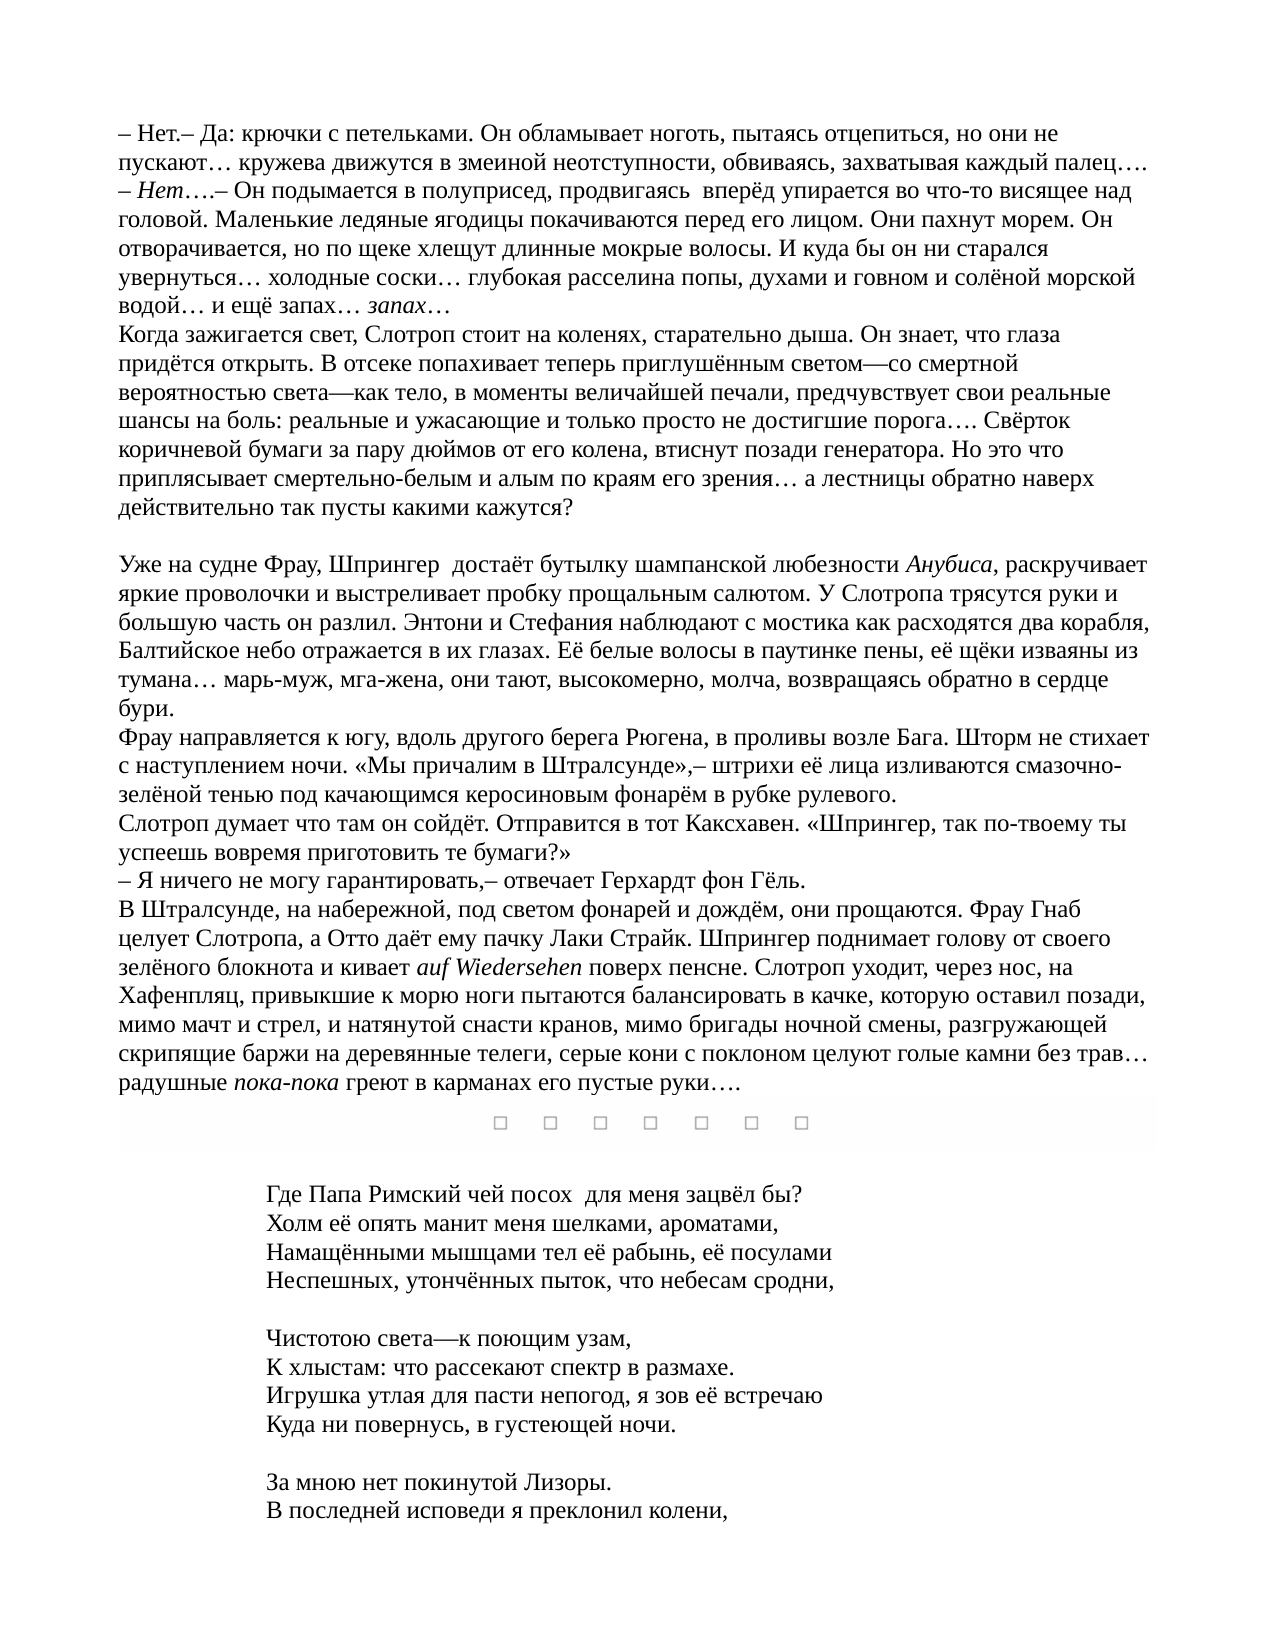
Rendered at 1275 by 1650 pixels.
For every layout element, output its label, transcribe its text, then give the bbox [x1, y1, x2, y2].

text Холм её опять манит меня шелками, ароматами, [266, 1208, 1157, 1237]
text К хлыстам: что рассекают спектр в размахе. [266, 1352, 1157, 1381]
text Игрушка утлая для пасти непогод, я зов её встречаю [266, 1381, 1157, 1409]
text Уже на судне Фрау, Шпрингер достаёт бутылку шампанской любезности Анубиса, раскручивает яркие проволочки и выстреливает пробку прощальным салютом. У Слотропа трясутся руки и большую часть он разлил. Энтони и Стефания наблюдают с мостика как расходятся два корабля, Балтийское небо отражается в их глазах. Её белые волосы в паутинке пены, её щёки изваяны из тумана… марь-муж, мга-жена, они тают, высокомерно, молча, возвращаясь обратно в сердце бури. [118, 549, 1157, 722]
text Неспешных, утончённых пыток, что небесам сродни, [266, 1266, 1157, 1294]
text – Нет.– Да: крючки с петельками. Он обламывает ноготь, пытаясь отцепиться, но они не пускают… кружева движутся в змеиной неотступности, обвиваясь, захватывая каждый палец…. [118, 118, 1157, 176]
text Фрау направляется к югу, вдоль другого берега Рюгена, в проливы возле Бага. Шторм не стихает с наступлением ночи. «Мы причалим в Штралсунде»,– штрихи её лица изливаются смазочно-зелёной тенью под качающимся керосиновым фонарём в рубке рулевого. [118, 722, 1157, 808]
text Чистотою света—к поющим узам, [266, 1323, 1157, 1352]
text В последней исповеди я преклонил колени, [266, 1496, 1157, 1524]
text Намащёнными мышцами тел её рабынь, её посулами [266, 1237, 1157, 1266]
text Слотроп думает что там он сойдёт. Отправится в тот Каксхавен. «Шпрингер, так по-твоему ты успеешь вовремя приготовить те бумаги?» [118, 808, 1157, 866]
text Куда ни повернусь, в густеющей ночи. [266, 1409, 1157, 1438]
text В Штралсунде, на набережной, под светом фонарей и дождём, они прощаются. Фрау Гнаб целует Слотропа, а Отто даёт ему пачку Лаки Страйк. Шпрингер поднимает голову от своего зелёного блокнота и кивает auf Wiedersehen поверх пенсне. Слотроп уходит, через нос, на Хафенпляц, привыкшие к морю ноги пытаются балансировать в качке, которую оставил позади, мимо мачт и стрел, и натянутой снасти кранов, мимо бригады ночной смены, разгружающей скрипящие баржи на деревянные телеги, серые кони с поклоном целуют голые камни без трав… радушные пока-пока греют в карманах его пустые руки…. [118, 894, 1157, 1095]
text За мною нет покинутой Лизоры. [266, 1467, 1157, 1496]
text – Я ничего не могу гарантировать,– отвечает Герхардт фон Гёль. [118, 866, 1157, 894]
picture [118, 1095, 1157, 1151]
text – Нет….– Он подымается в полуприсед, продвигаясь вперёд упирается во что-то висящее над головой. Маленькие ледяные ягодицы покачиваются перед его лицом. Они пахнут морем. Он отворачивается, но по щеке хлещут длинные мокрые волосы. И куда бы он ни старался увернуться… холодные соски… глубокая расселина попы, духами и говном и солёной морской водой… и ещё запах… запах… [118, 176, 1157, 319]
text Где Папа Римский чей посох для меня зацвёл бы? [266, 1179, 1157, 1208]
text Когда зажигается свет, Слотроп стоит на коленях, старательно дыша. Он знает, что глаза придётся открыть. В отсеке попахивает теперь приглушённым светом—со смертной вероятностью света—как тело, в моменты величайшей печали, предчувствует свои реальные шансы на боль: реальные и ужасающие и только просто не достигшие порога…. Свёрток коричневой бумаги за пару дюймов от его колена, втиснут позади генератора. Но это что приплясывает смертельно-белым и алым по краям его зрения… а лестницы обратно наверх действительно так пусты какими кажутся? [118, 319, 1157, 521]
